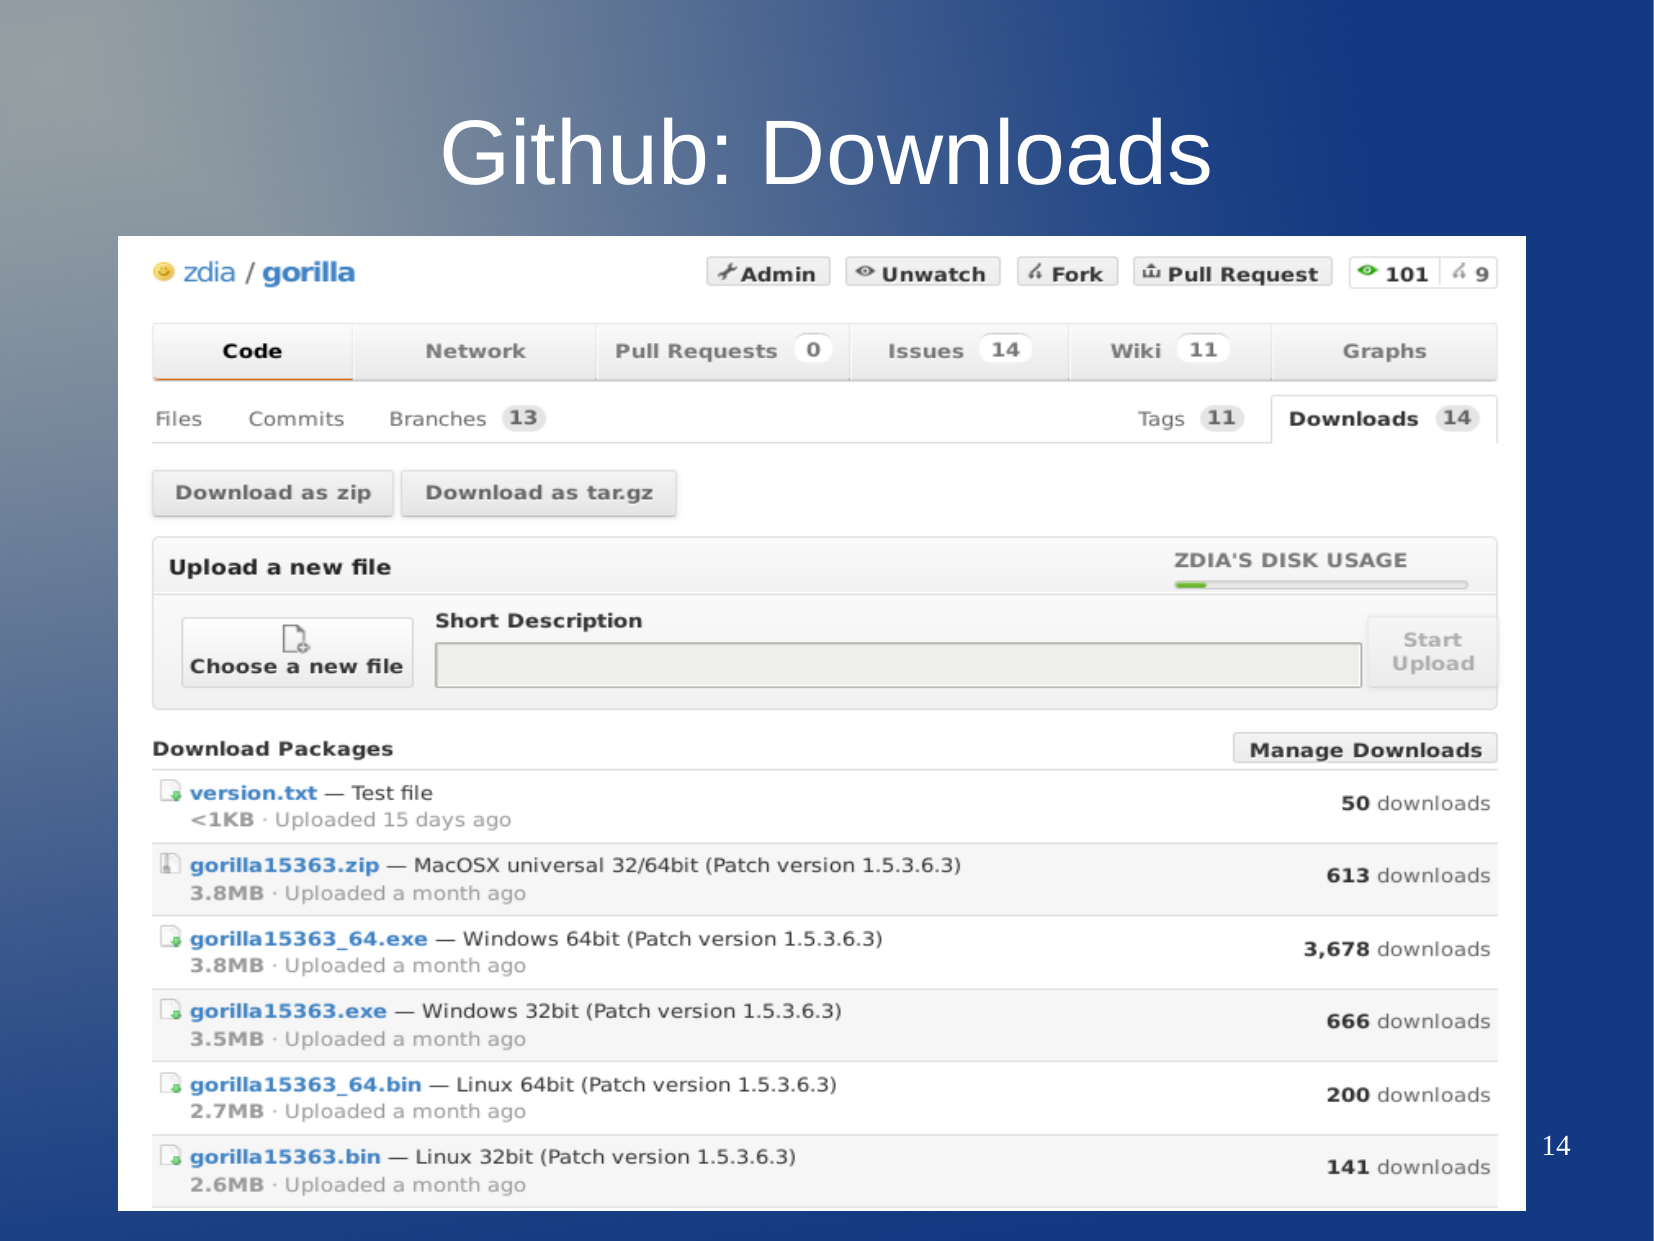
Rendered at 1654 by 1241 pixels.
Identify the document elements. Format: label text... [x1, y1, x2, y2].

title Github: Downloads [82, 49, 1571, 257]
picture [0, 0, 1654, 1241]
